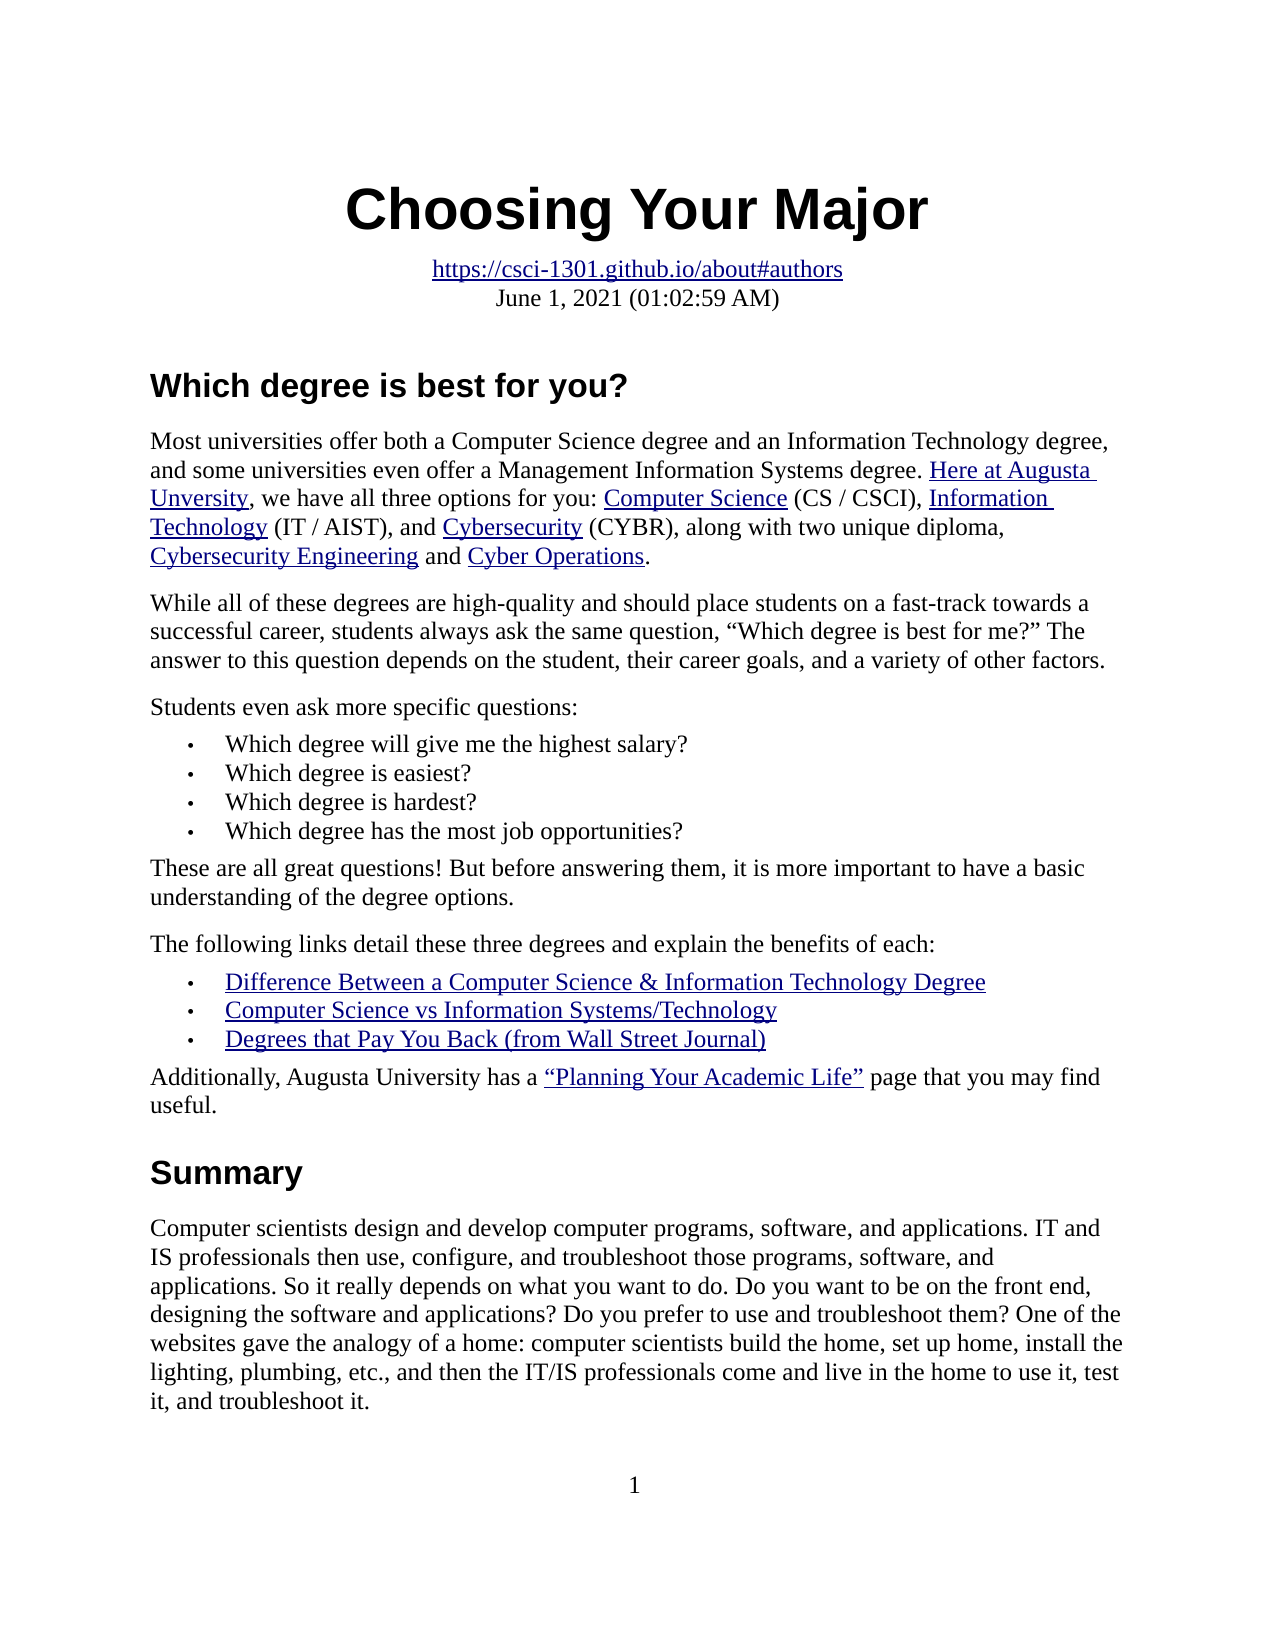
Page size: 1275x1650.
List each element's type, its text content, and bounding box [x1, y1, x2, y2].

text https://csci-1301.github.io/about#authors [150, 254, 1125, 283]
text Computer scientists design and develop computer programs, software, and applications. IT and IS professionals then use, configure, and troubleshoot those programs, software, and applications. So it really depends on what you want to do. Do you want to be on the front end, designing the software and applications? Do you prefer to use and troubleshoot them? One of the websites gave the analogy of a home: computer scientists build the home, set up home, install the lighting, plumbing, etc., and then the IT/IS professionals come and live in the home to use it, test it, and troubleshoot it. [150, 1213, 1125, 1414]
text Additionally, Augusta University has a “Planning Your Academic Life” page that you may find useful. [150, 1062, 1125, 1119]
list Computer Science vs Information Systems/Technology [187, 995, 1125, 1024]
list Degrees that Pay You Back (from Wall Street Journal) [187, 1024, 1125, 1053]
title Choosing Your Major [150, 175, 1125, 242]
text These are all great questions! But before answering them, it is more important to have a basic understanding of the degree options. [150, 853, 1125, 911]
list Which degree is easiest? [187, 758, 1125, 787]
text Most universities offer both a Computer Science degree and an Information Technology degree, and some universities even offer a Management Information Systems degree. Here at Augusta Unversity, we have all three options for you: Computer Science (CS / CSCI), Information Technology (IT / AIST), and Cybersecurity (CYBR), along with two unique diploma, Cybersecurity Engineering and Cyber Operations. [150, 426, 1125, 570]
text While all of these degrees are high-quality and should place students on a fast-track towards a successful career, students always ask the same question, “Which degree is best for me?” The answer to this question depends on the student, their career goals, and a variety of other factors. [150, 588, 1125, 674]
list Difference Between a Computer Science & Information Technology Degree [187, 967, 1125, 995]
text June 1, 2021 (01:02:59 AM) [150, 283, 1125, 312]
list Which degree is hardest? [187, 787, 1125, 816]
list Which degree will give me the highest salary? [187, 729, 1125, 758]
list Which degree has the most job opportunities? [187, 816, 1125, 844]
text Students even ask more specific questions: [150, 692, 1125, 721]
text The following links detail these three degrees and explain the benefits of each: [150, 929, 1125, 958]
subtitle Which degree is best for you? [150, 366, 1125, 404]
subtitle Summary [150, 1153, 1125, 1192]
